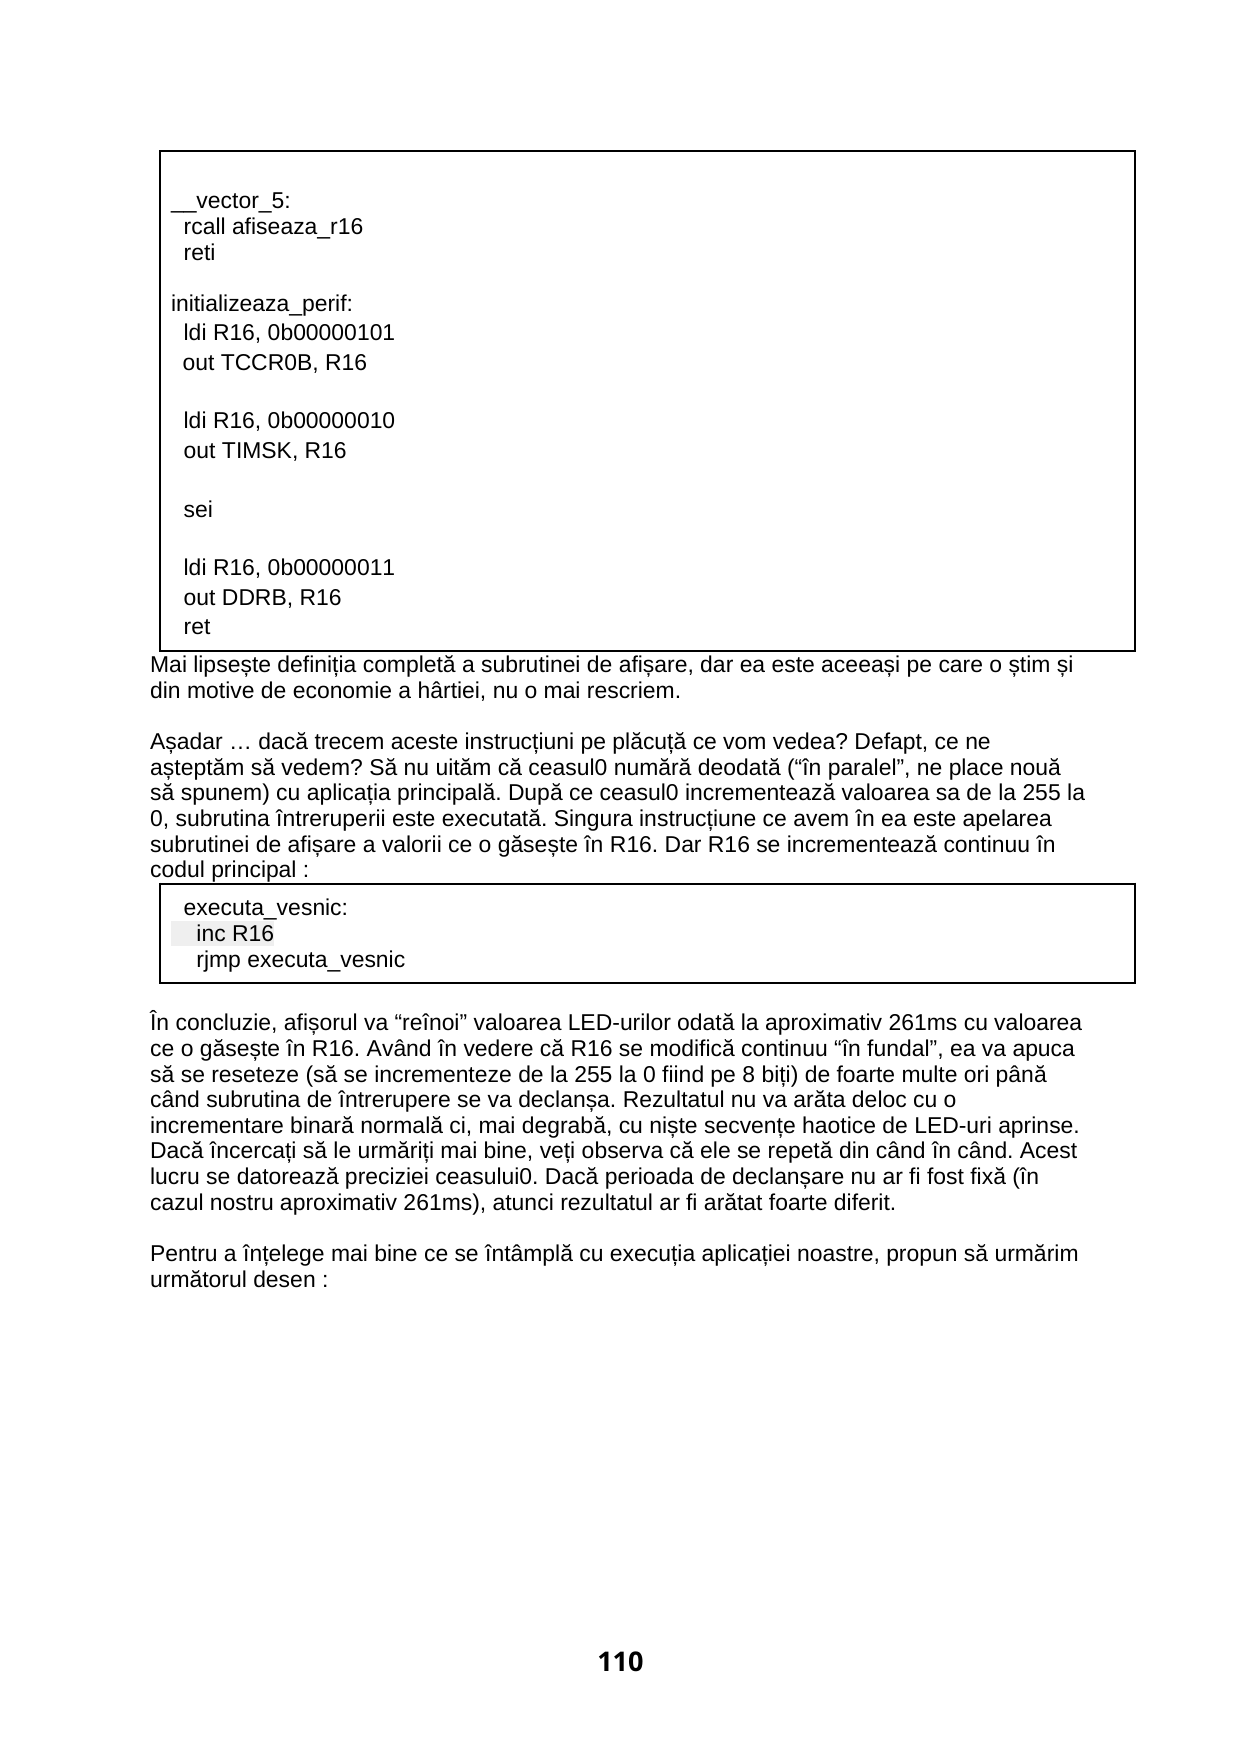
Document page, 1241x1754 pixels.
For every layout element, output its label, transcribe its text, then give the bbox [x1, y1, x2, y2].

text Așadar … dacă trecem aceste instrucțiuni pe plăcuță ce vom vedea? Defapt, ce ne așteptăm să vedem? Să nu uităm că ceasul0 numără deodată (“în paralel”, ne place nouă să spunem) cu aplicația principală. După ce ceasul0 incrementează valoarea sa de la 255 la 0, subrutina întreruperii este executată. Singura instrucțiune ce avem în ea este apelarea subrutinei de afișare a valorii ce o găsește în R16. Dar R16 se incrementează continuu în codul principal : [150, 729, 1091, 882]
text Mai lipsește definiția completă a subrutinei de afișare, dar ea este aceeași pe care o știm și din motive de economie a hârtiei, nu o mai rescriem. [150, 652, 1091, 703]
text În concluzie, afișorul va “reînoi” valoarea LED-urilor odată la aproximativ 261ms cu valoarea ce o găsește în R16. Având în vedere că R16 se modifică continuu “în fundal”, ea va apuca să se reseteze (să se incrementeze de la 255 la 0 fiind pe 8 biți) de foarte multe ori până când subrutina de întrerupere se va declanșa. Rezultatul nu va arăta deloc cu o incrementare binară normală ci, mai degrabă, cu niște secvențe haotice de LED-uri aprinse. Dacă încercați să le urmăriți mai bine, veți observa că ele se repetă din când în când. Acest lucru se datorează preciziei ceasului0. Dacă perioada de declanșare nu ar fi fost fixă (în cazul nostru aproximativ 261ms), atunci rezultatul ar fi arătat foarte diferit. [150, 1010, 1091, 1215]
table_header executa_vesnic: inc R16 rjmp executa_vesnic [161, 885, 1134, 982]
text Pentru a înțelege mai bine ce se întâmplă cu execuția aplicației noastre, propun să urmărim următorul desen : [150, 1241, 1091, 1292]
table_header __vector_5: rcall afiseaza_r16 reti initializeaza_perif: ldi R16, 0b00000101 out TCCR0B, R16 ldi R16, 0b00000010 out TIMSK, R16 sei ldi R16, 0b00000011 out DDRB, R16 ret [161, 152, 1134, 650]
